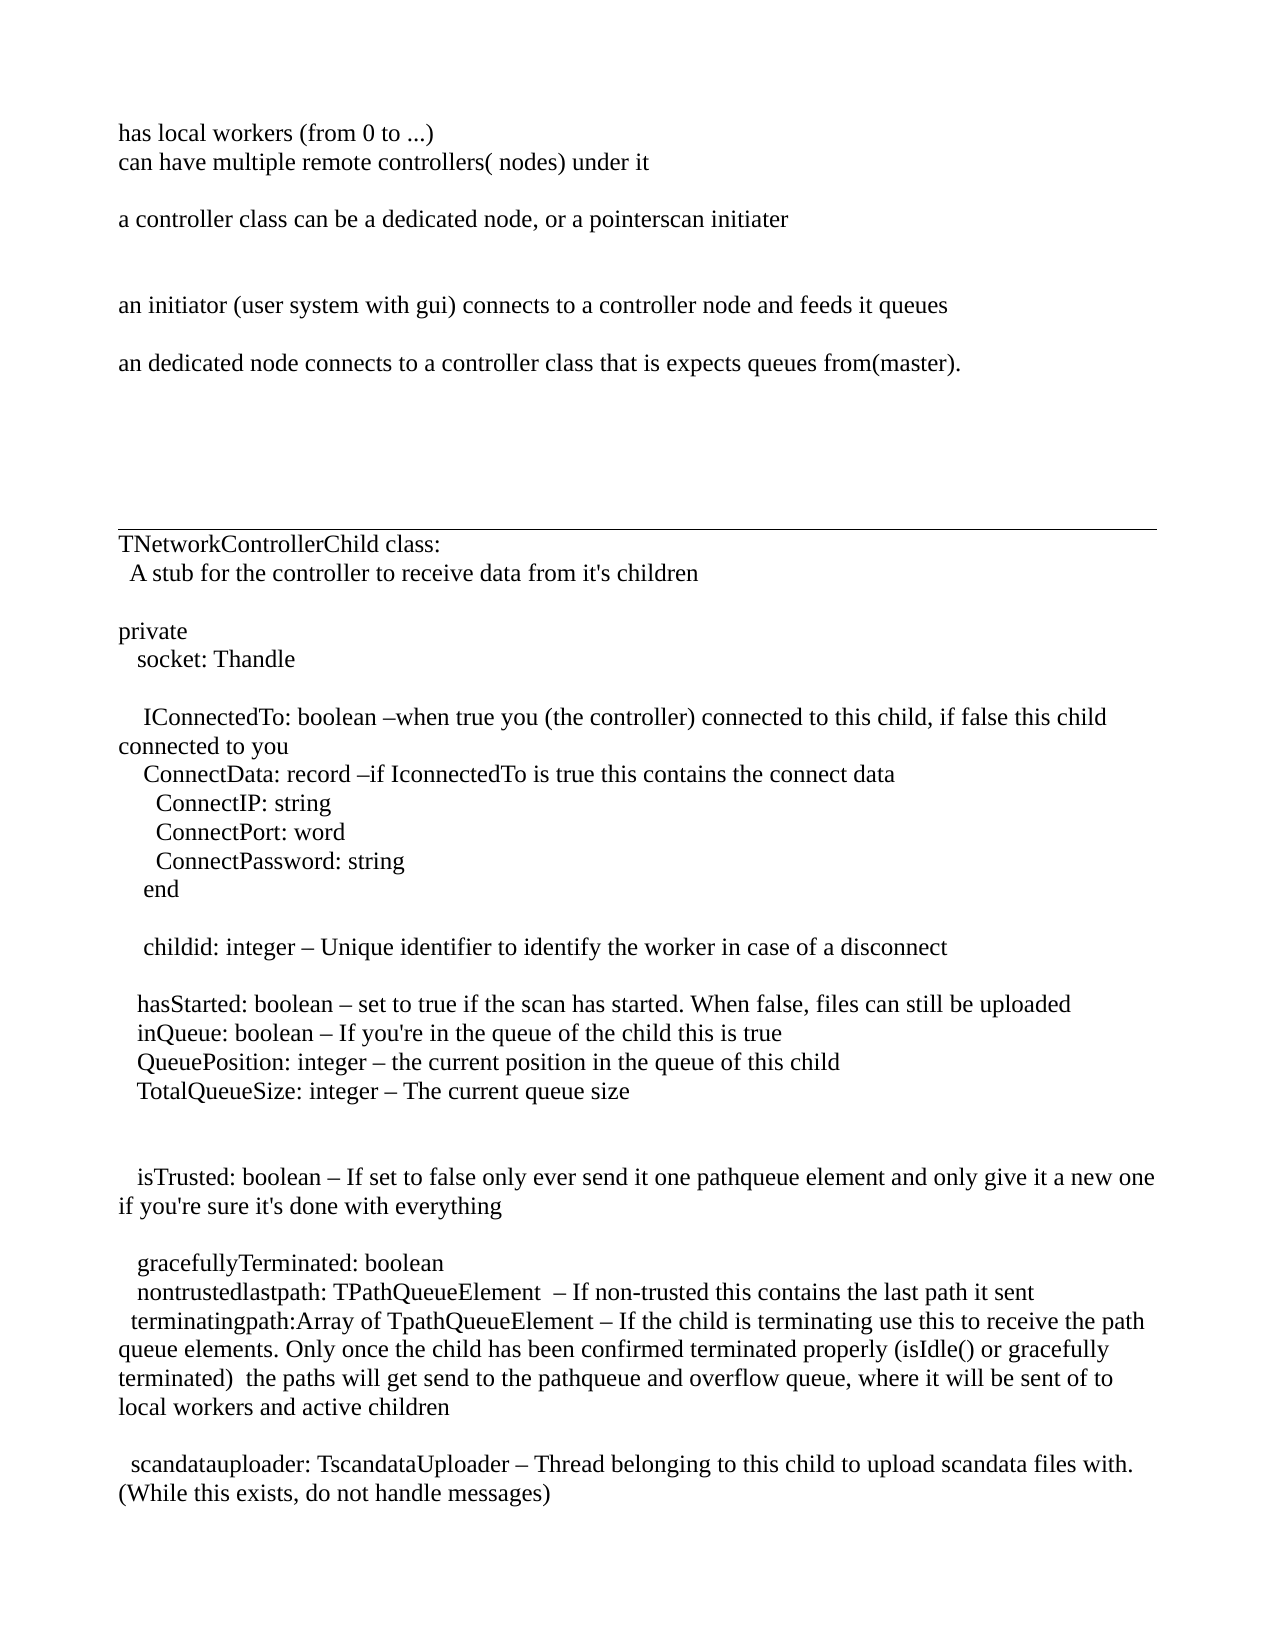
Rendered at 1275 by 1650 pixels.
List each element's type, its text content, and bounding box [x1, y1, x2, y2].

text TNetworkControllerChild class: [118, 530, 1157, 558]
text isTrusted: boolean – If set to false only ever send it one pathqueue element and only give it a new one if you're sure it's done with everything [118, 1162, 1157, 1219]
text inQueue: boolean – If you're in the queue of the child this is true [118, 1018, 1157, 1047]
text ConnectPassword: string [118, 846, 1157, 874]
text end [118, 874, 1157, 903]
text an initiator (user system with gui) connects to a controller node and feeds it queues [118, 291, 1157, 319]
text QueuePosition: integer – the current position in the queue of this child TotalQueueSize: integer – The current queue size [118, 1047, 1157, 1104]
text an dedicated node connects to a controller class that is expects queues from(master). [118, 348, 1157, 377]
text ConnectPort: word [118, 817, 1157, 846]
text gracefullyTerminated: boolean [118, 1248, 1157, 1277]
text can have multiple remote controllers( nodes) under it [118, 147, 1157, 176]
text nontrustedlastpath: TPathQueueElement – If non-trusted this contains the last path it sent [118, 1277, 1157, 1306]
text a controller class can be a dedicated node, or a pointerscan initiater [118, 204, 1157, 233]
text terminatingpath:Array of TpathQueueElement – If the child is terminating use this to receive the path queue elements. Only once the child has been confirmed terminated properly (isIdle() or gracefully terminated) the paths will get send to the pathqueue and overflow queue, where it will be sent of to local workers and active children [118, 1306, 1157, 1421]
text hasStarted: boolean – set to true if the scan has started. When false, files can still be uploaded [118, 989, 1157, 1018]
text ConnectIP: string [118, 788, 1157, 817]
text socket: Thandle [118, 644, 1157, 673]
text has local workers (from 0 to ...) [118, 118, 1157, 147]
text ConnectData: record –if IconnectedTo is true this contains the connect data [118, 759, 1157, 788]
text private [118, 616, 1157, 644]
text childid: integer – Unique identifier to identify the worker in case of a disconnect [118, 932, 1157, 961]
text A stub for the controller to receive data from it's children [118, 558, 1157, 587]
text IConnectedTo: boolean –when true you (the controller) connected to this child, if false this child connected to you [118, 702, 1157, 759]
text scandatauploader: TscandataUploader – Thread belonging to this child to upload scandata files with. (While this exists, do not handle messages) [118, 1449, 1157, 1507]
